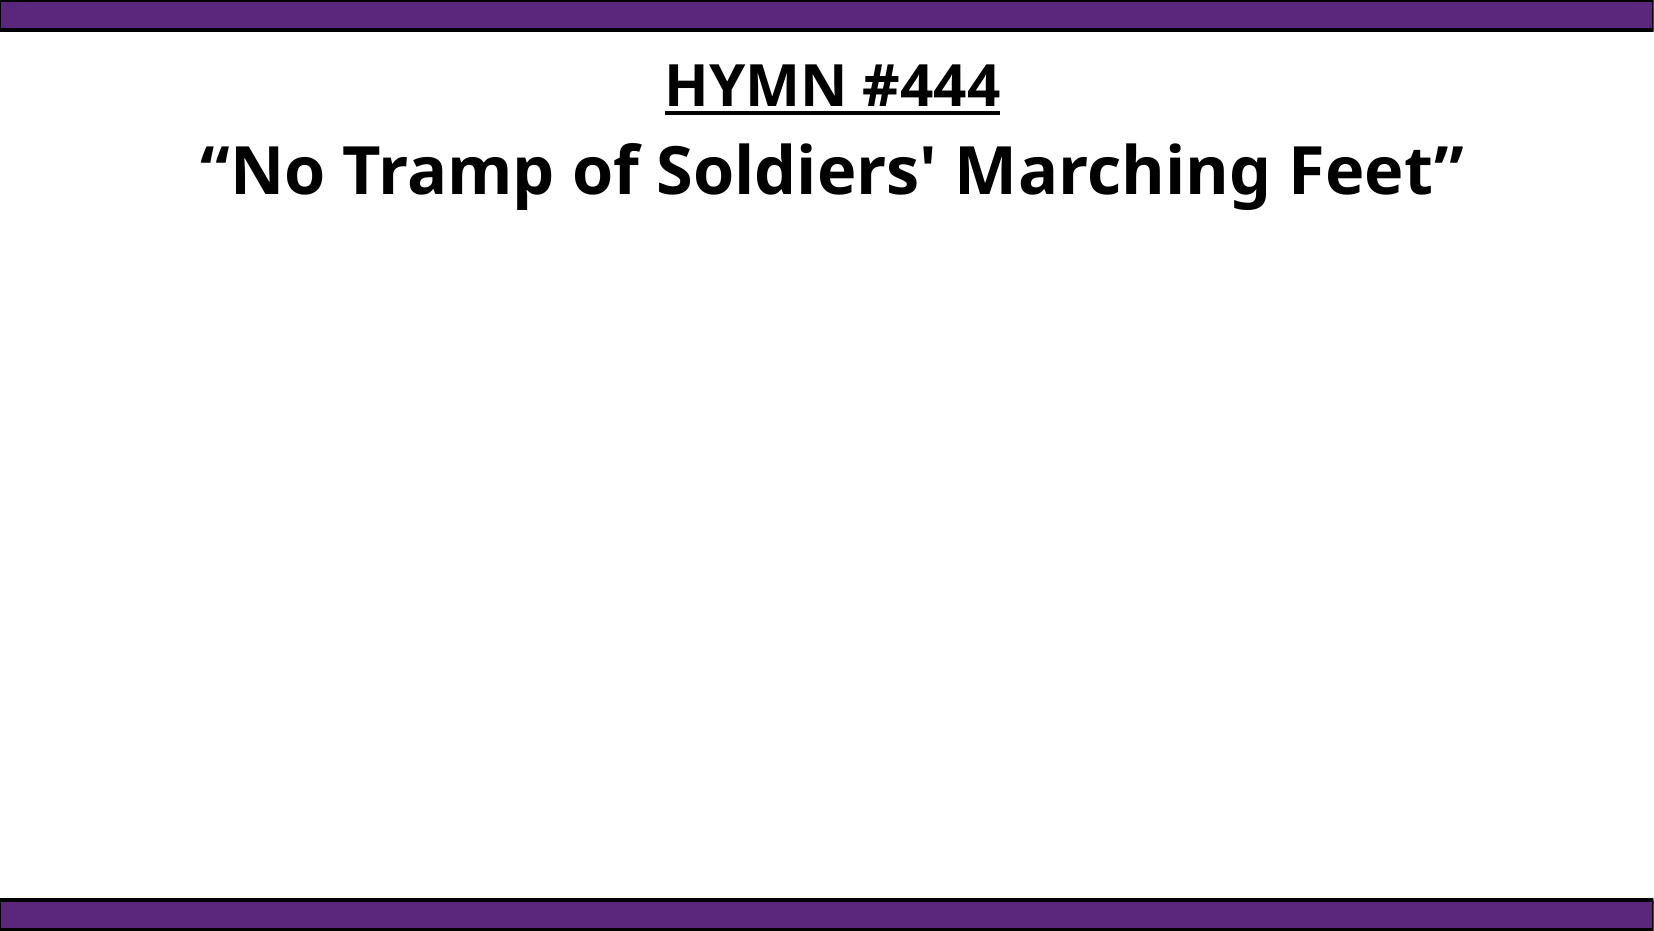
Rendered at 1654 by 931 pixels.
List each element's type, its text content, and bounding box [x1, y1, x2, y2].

picture [0, 31, 1654, 900]
text_box [0, 900, 1654, 931]
text_box HYMN #444 “No Tramp of Soldiers' Marching Feet” [52, 36, 1613, 218]
text_box [0, 0, 1654, 31]
